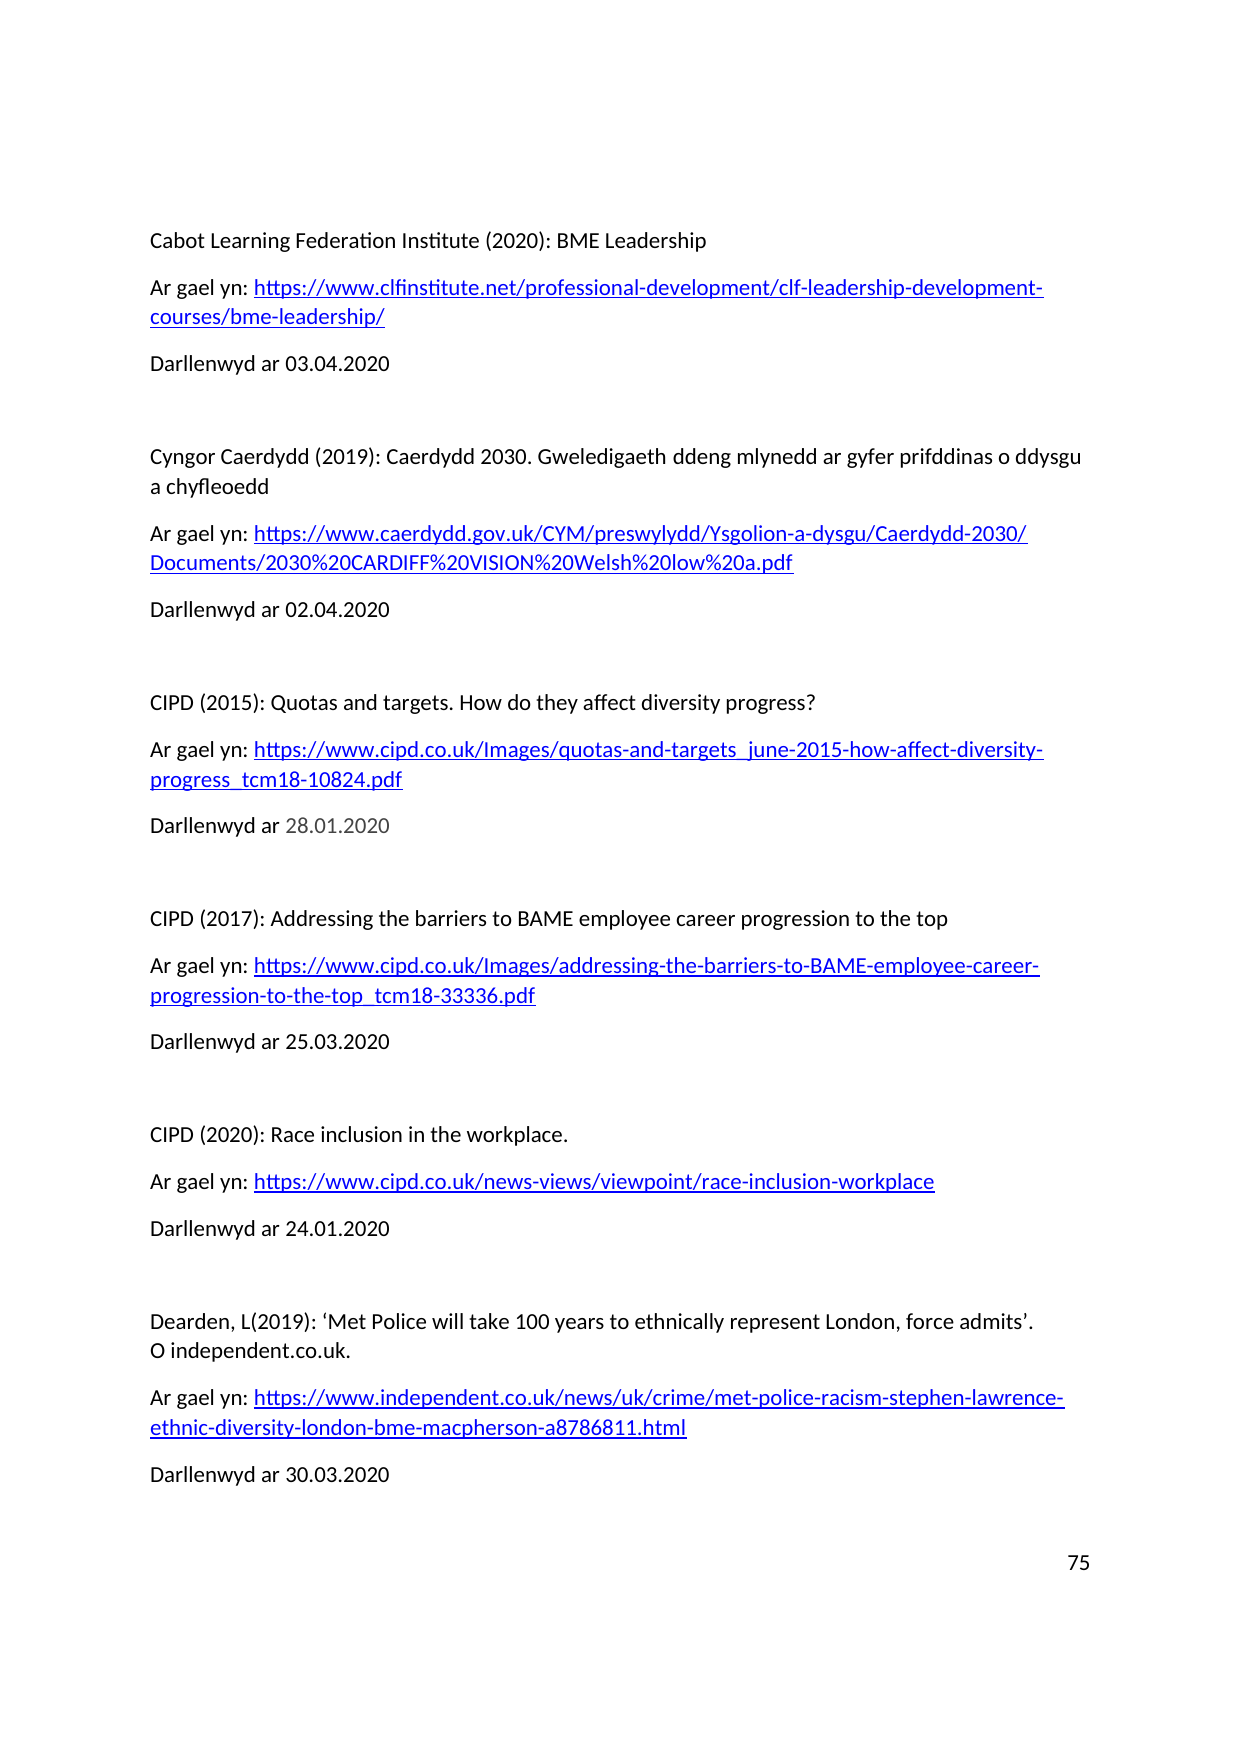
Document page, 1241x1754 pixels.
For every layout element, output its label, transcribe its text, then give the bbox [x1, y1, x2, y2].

text Cyngor Caerdydd (2019): Caerdydd 2030. Gweledigaeth ddeng mlynedd ar gyfer prifddinas o ddysgu a chyfleoedd [150, 442, 1090, 500]
text Darllenwyd ar 25.03.2020 [150, 1027, 1090, 1055]
text Dearden, L(2019): ‘Met Police will take 100 years to ethnically represent London, force admits’. O independent.co.uk. [150, 1307, 1090, 1365]
text Ar gael yn: https://www.cipd.co.uk/news-views/viewpoint/race-inclusion-workplace [150, 1167, 1090, 1195]
text Darllenwyd ar 02.04.2020 [150, 595, 1090, 623]
text Ar gael yn: https://www.cipd.co.uk/Images/addressing-the-barriers-to-BAME-employee-career-progression-to-the-top_tcm18-33336.pdf [150, 951, 1090, 1009]
text Cabot Learning Federation Institute (2020): BME Leadership [150, 226, 1090, 254]
text Ar gael yn: https://www.independent.co.uk/news/uk/crime/met-police-racism-stephen-lawrence-ethnic-diversity-london-bme-macpherson-a8786811.html [150, 1383, 1090, 1441]
text CIPD (2017): Addressing the barriers to BAME employee career progression to the top [150, 904, 1090, 932]
text CIPD (2020): Race inclusion in the workplace. [150, 1121, 1090, 1148]
text CIPD (2015): Quotas and targets. How do they affect diversity progress? [150, 688, 1090, 716]
text Ar gael yn: https://www.caerdydd.gov.uk/CYM/preswylydd/Ysgolion-a-dysgu/Caerdydd-2030/Documents/2030%20CARDIFF%20VISION%20Welsh%20low%20a.pdf [150, 519, 1090, 577]
text Darllenwyd ar 28.01.2020 [150, 811, 1090, 839]
text Ar gael yn: https://www.clfinstitute.net/professional-development/clf-leadership-development-courses/bme-leadership/ [150, 273, 1090, 331]
text Darllenwyd ar 24.01.2020 [150, 1214, 1090, 1242]
text Darllenwyd ar 30.03.2020 [150, 1460, 1090, 1488]
text Ar gael yn: https://www.cipd.co.uk/Images/quotas-and-targets_june-2015-how-affect-diversity-progress_tcm18-10824.pdf [150, 735, 1090, 793]
text Darllenwyd ar 03.04.2020 [150, 349, 1090, 377]
